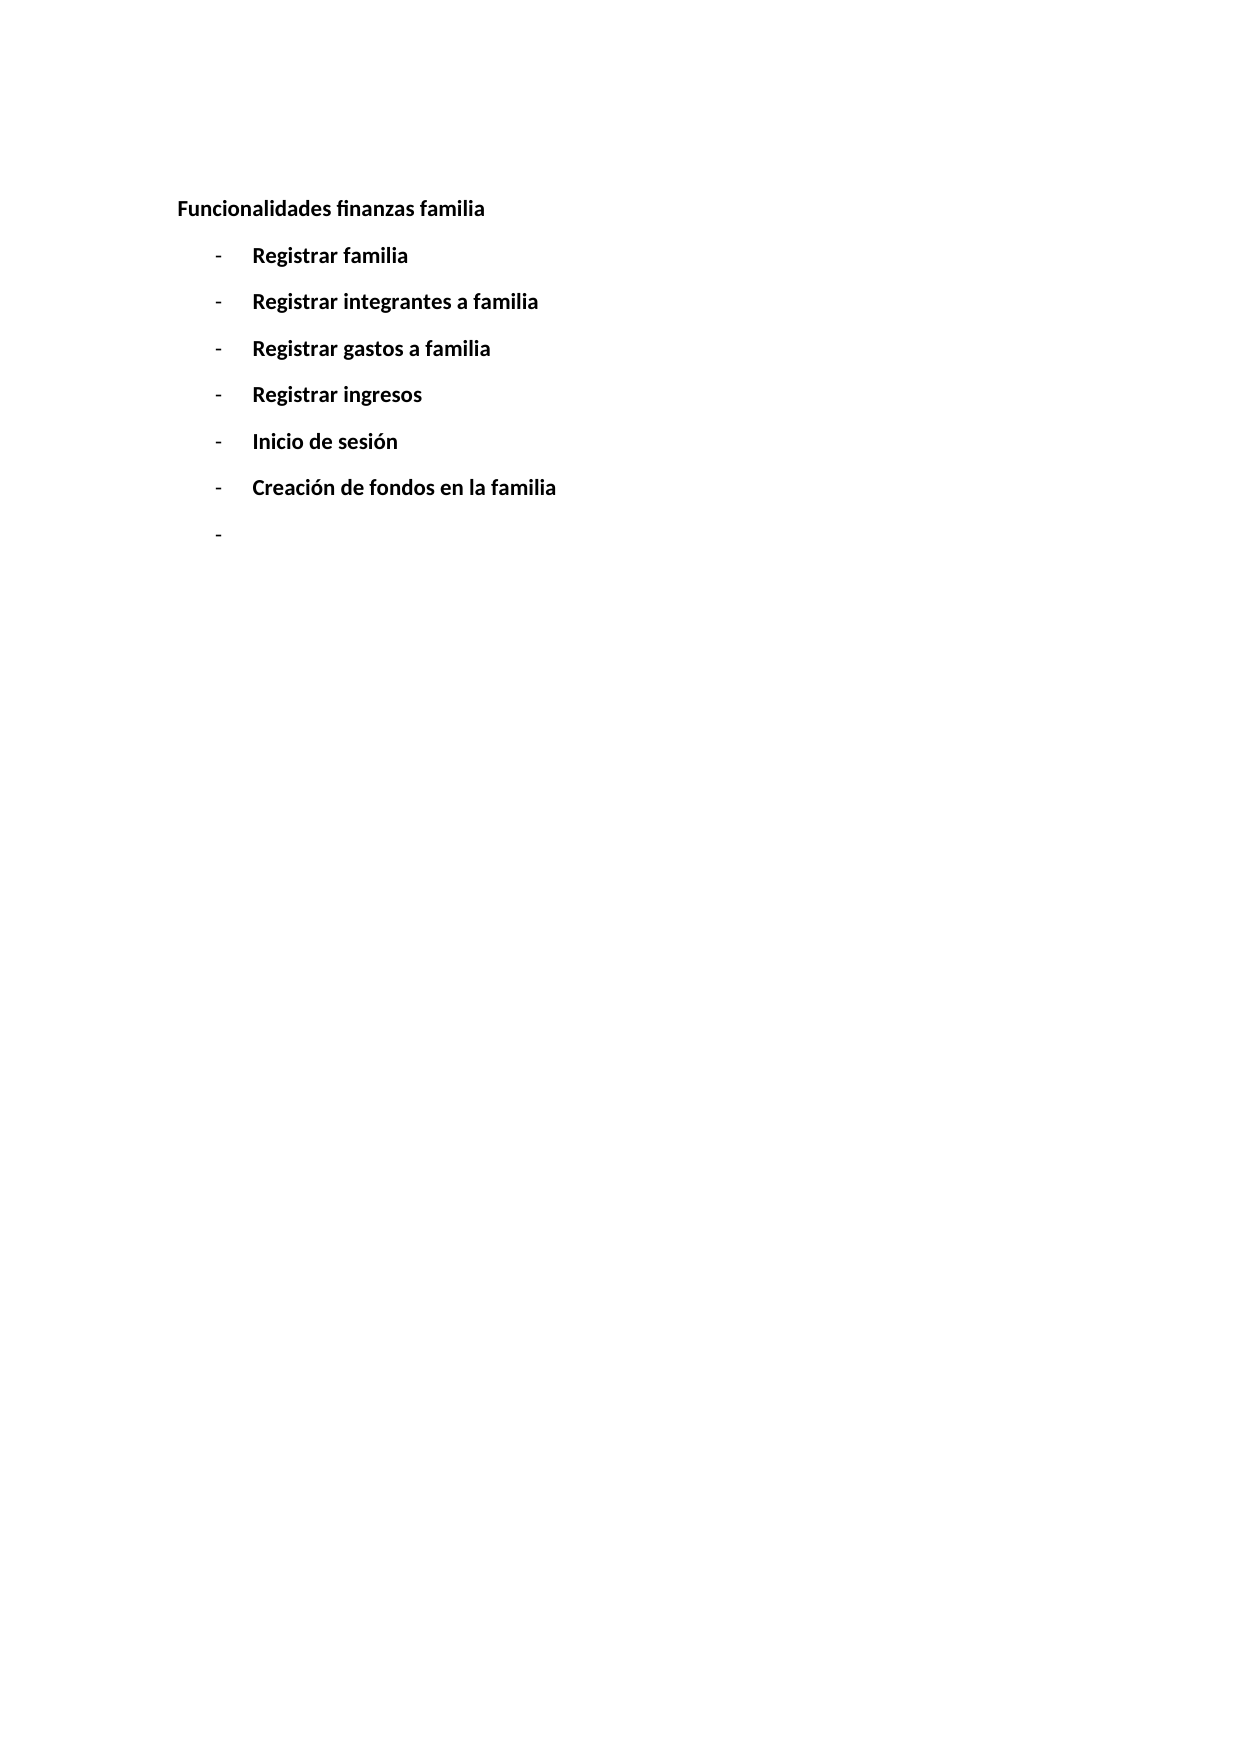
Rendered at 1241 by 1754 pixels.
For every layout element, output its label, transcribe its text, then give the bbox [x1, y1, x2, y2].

list Inicio de sesión [215, 427, 1063, 455]
list Registrar gastos a familia [215, 334, 1063, 362]
list Registrar ingresos [215, 380, 1063, 408]
list Registrar familia [215, 241, 1063, 269]
list Creación de fondos en la familia [215, 473, 1063, 502]
list Registrar integrantes a familia [215, 287, 1063, 315]
text Funcionalidades finanzas familia [177, 194, 1063, 222]
